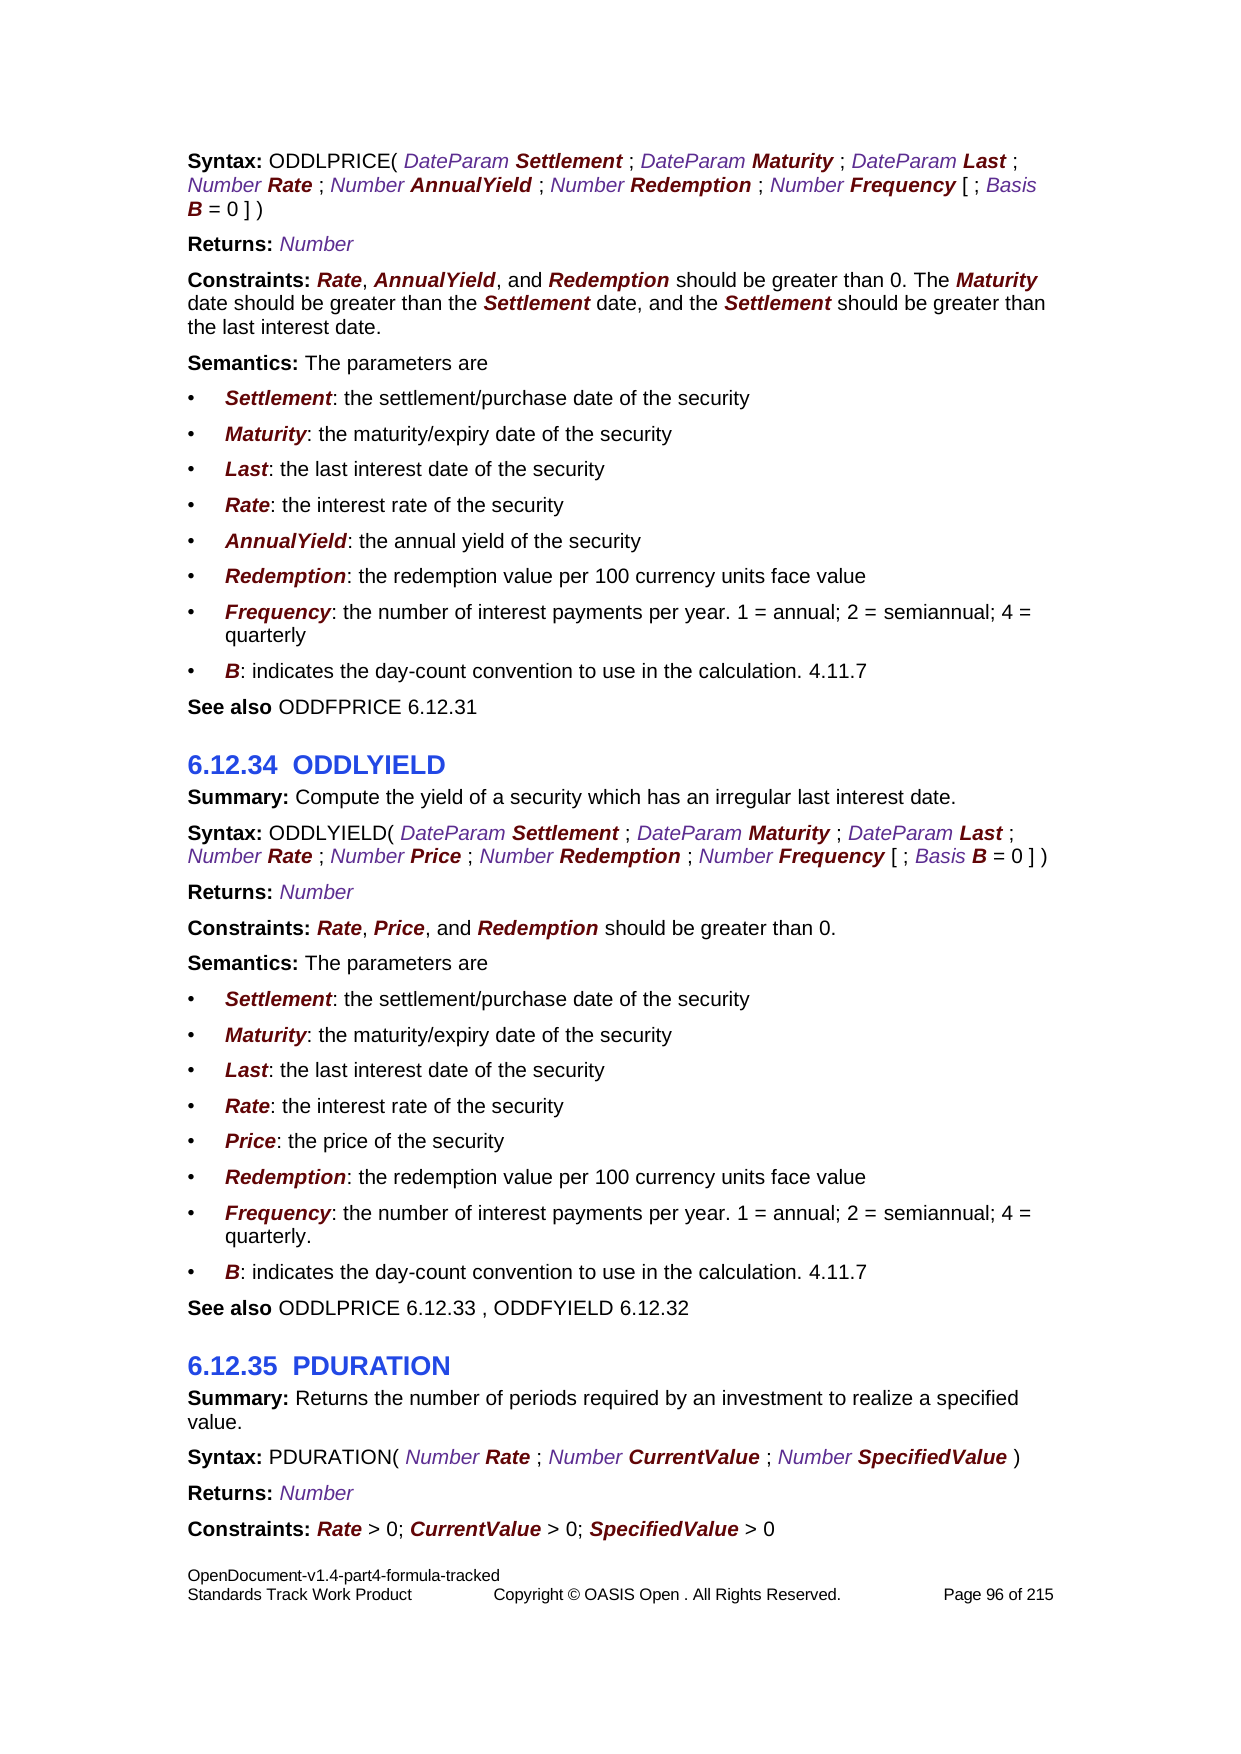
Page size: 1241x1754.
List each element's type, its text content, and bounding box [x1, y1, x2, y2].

subtitle ODDLYIELD [187, 750, 1053, 780]
text Summary: Returns the number of periods required by an investment to realize a specified value. [187, 1387, 1053, 1434]
text Returns: Number [187, 881, 1053, 904]
list Frequency: the number of interest payments per year. 1 = annual; 2 = semiannual; 4 = quarterly [187, 600, 1053, 647]
list Redemption: the redemption value per 100 currency units face value [187, 1166, 1053, 1189]
list Last: the last interest date of the security [187, 458, 1053, 481]
list Settlement: the settlement/purchase date of the security [187, 387, 1053, 410]
text See also ODDLPRICE 6.12.33 , ODDFYIELD 6.12.32 [187, 1296, 1053, 1319]
text Semantics: The parameters are [187, 351, 1053, 374]
text Constraints: Rate, Price, and Redemption should be greater than 0. [187, 916, 1053, 940]
list Redemption: the redemption value per 100 currency units face value [187, 565, 1053, 588]
text See also ODDFPRICE 6.12.31 [187, 695, 1053, 719]
list Rate: the interest rate of the security [187, 1094, 1053, 1118]
text Semantics: The parameters are [187, 952, 1053, 975]
text Constraints: Rate > 0; CurrentValue > 0; SpecifiedValue > 0 [187, 1517, 1053, 1541]
list Last: the last interest date of the security [187, 1059, 1053, 1082]
list Maturity: the maturity/expiry date of the security [187, 422, 1053, 446]
text Syntax: PDURATION( Number Rate ; Number CurrentValue ; Number SpecifiedValue ) [187, 1446, 1053, 1469]
list B: indicates the day-count convention to use in the calculation. 4.11.7 [187, 659, 1053, 683]
subtitle PDURATION [187, 1351, 1053, 1381]
text Returns: Number [187, 233, 1053, 256]
list Settlement: the settlement/purchase date of the security [187, 987, 1053, 1011]
list Frequency: the number of interest payments per year. 1 = annual; 2 = semiannual; 4 = quarterly. [187, 1201, 1053, 1248]
text Syntax: ODDLYIELD( DateParam Settlement ; DateParam Maturity ; DateParam Last ; Number Rate ; Number Price ; Number Redemption ; Number Frequency [ ; Basis B = 0 ] ) [187, 821, 1053, 868]
list B: indicates the day-count convention to use in the calculation. 4.11.7 [187, 1260, 1053, 1284]
list AnnualYield: the annual yield of the security [187, 529, 1053, 553]
text Syntax: ODDLPRICE( DateParam Settlement ; DateParam Maturity ; DateParam Last ; Number Rate ; Number AnnualYield ; Number Redemption ; Number Frequency [ ; Basis B = 0 ] ) [187, 150, 1053, 221]
list Rate: the interest rate of the security [187, 493, 1053, 517]
list Maturity: the maturity/expiry date of the security [187, 1023, 1053, 1047]
text Returns: Number [187, 1481, 1053, 1505]
text Constraints: Rate, AnnualYield, and Redemption should be greater than 0. The Maturity date should be greater than the Settlement date, and the Settlement should be greater than the last interest date. [187, 268, 1053, 339]
list Price: the price of the security [187, 1130, 1053, 1153]
text Summary: Compute the yield of a security which has an irregular last interest date. [187, 786, 1053, 809]
